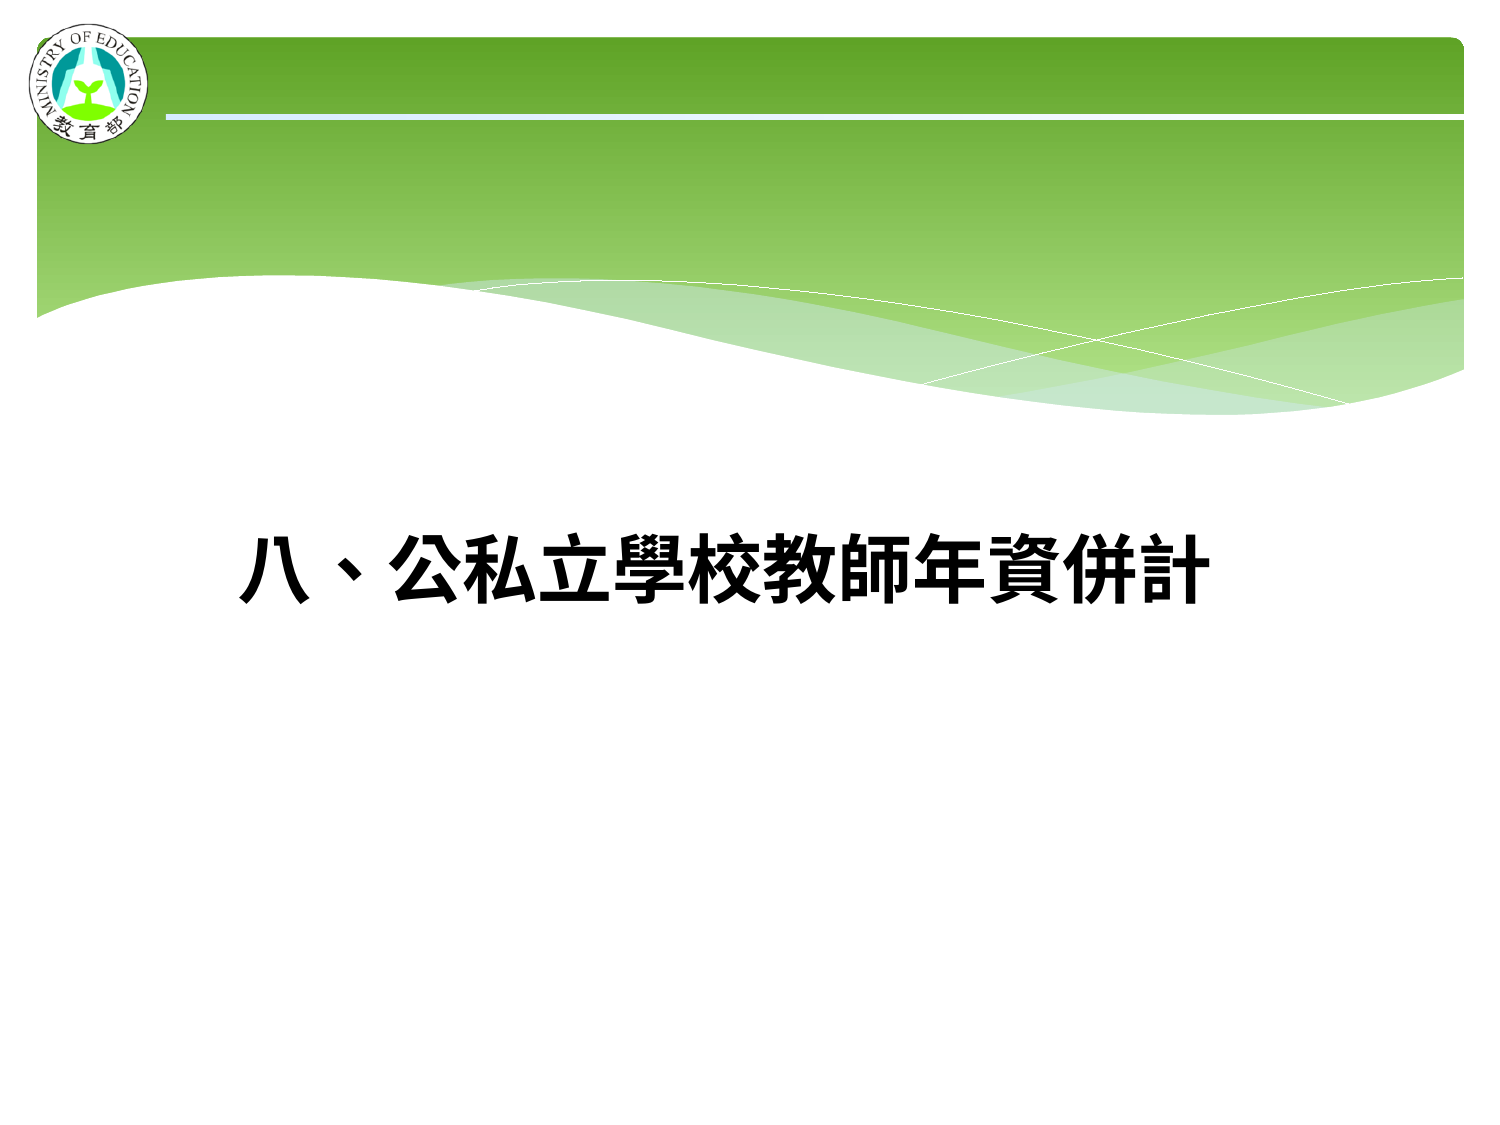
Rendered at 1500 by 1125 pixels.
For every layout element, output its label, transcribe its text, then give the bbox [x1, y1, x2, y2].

picture [27, 22, 149, 145]
list 八、公私立學校教師年資併計 [222, 515, 1278, 651]
